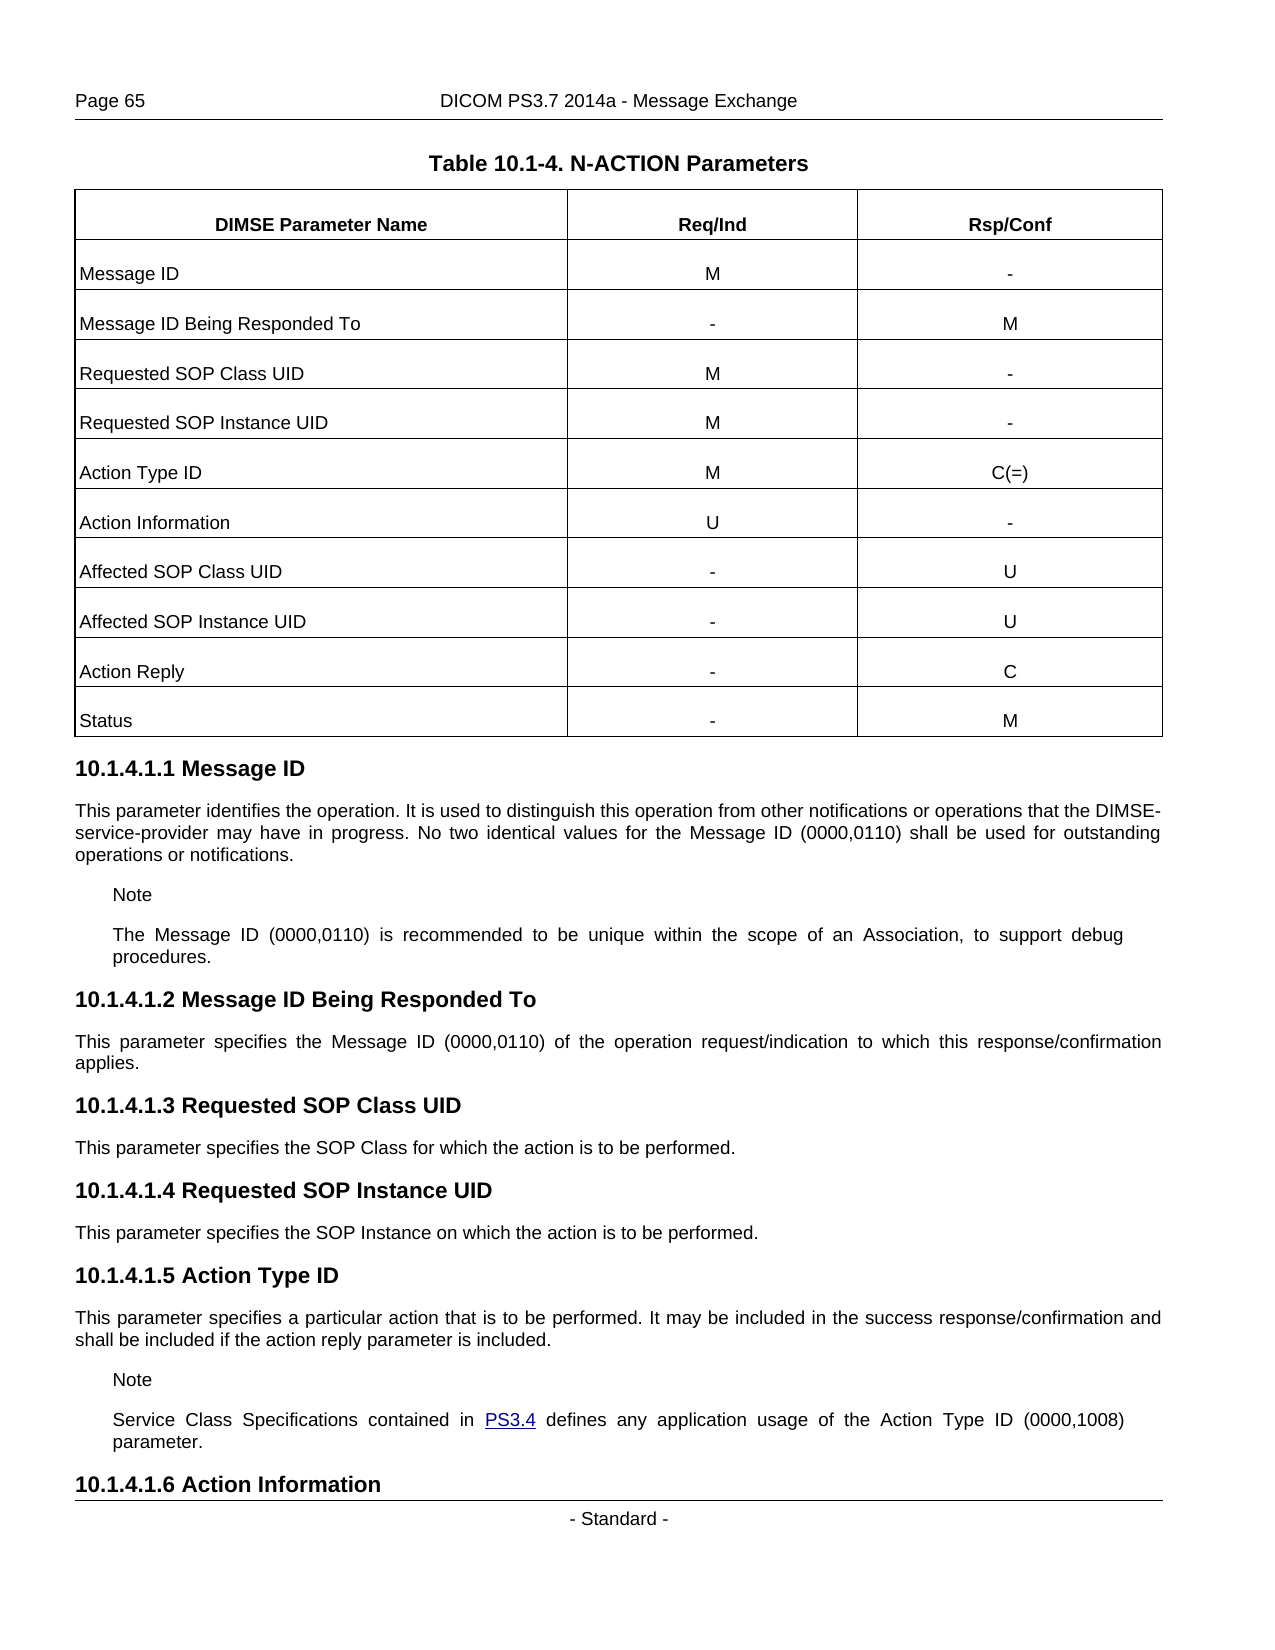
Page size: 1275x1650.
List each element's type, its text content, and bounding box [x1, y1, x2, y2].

table_cell Action Information [76, 489, 567, 537]
table_cell - [568, 588, 857, 637]
text The Message ID (0000,0110) is recommended to be unique within the scope of an Association, to support debug procedures. [112, 924, 1125, 967]
table_cell - [858, 489, 1162, 537]
text Service Class Specifications contained in PS3.4 defines any application usage of the Action Type ID (0000,1008) parameter. [112, 1409, 1125, 1452]
text Note [112, 1369, 1125, 1390]
table_cell M [568, 240, 857, 289]
table_cell Action Reply [76, 638, 567, 686]
text 10.1.4.1.4 Requested SOP Instance UID [75, 1177, 1162, 1203]
text This parameter specifies a particular action that is to be performed. It may be included in the success response/confirmation and shall be included if the action reply parameter is included. [75, 1307, 1162, 1350]
table_header Rsp/Conf [858, 190, 1162, 239]
text 10.1.4.1.6 Action Information [75, 1471, 1162, 1497]
table_cell C(=) [858, 439, 1162, 487]
table_cell - [858, 389, 1162, 438]
table_cell Affected SOP Class UID [76, 538, 567, 587]
table_cell - [568, 638, 857, 686]
text This parameter specifies the SOP Class for which the action is to be performed. [75, 1137, 1162, 1158]
text This parameter identifies the operation. It is used to distinguish this operation from other notifications or operations that the DIMSE-service-provider may have in progress. No two identical values for the Message ID (0000,0110) shall be used for outstanding operations or notifications. [75, 800, 1162, 865]
text 10.1.4.1.5 Action Type ID [75, 1262, 1162, 1288]
table_cell M [568, 389, 857, 438]
table_cell Affected SOP Instance UID [76, 588, 567, 637]
table_cell Message ID Being Responded To [76, 290, 567, 338]
text Table 10.1-4. N-ACTION Parameters [75, 150, 1162, 176]
table_cell Action Type ID [76, 439, 567, 487]
table_cell Message ID [76, 240, 567, 289]
table_cell U [568, 489, 857, 537]
table_cell M [858, 687, 1162, 736]
text 10.1.4.1.2 Message ID Being Responded To [75, 986, 1162, 1012]
table_cell M [568, 439, 857, 487]
table_cell - [568, 538, 857, 587]
table_cell - [568, 687, 857, 736]
text 10.1.4.1.1 Message ID [75, 756, 1162, 782]
text Note [112, 884, 1125, 905]
table_header DIMSE Parameter Name [76, 190, 567, 239]
table_header Req/Ind [568, 190, 857, 239]
table_cell M [568, 340, 857, 388]
table_cell U [858, 538, 1162, 587]
text This parameter specifies the SOP Instance on which the action is to be performed. [75, 1222, 1162, 1243]
table_cell - [858, 240, 1162, 289]
text 10.1.4.1.3 Requested SOP Class UID [75, 1092, 1162, 1118]
table_cell C [858, 638, 1162, 686]
table_cell M [858, 290, 1162, 338]
table_cell Requested SOP Class UID [76, 340, 567, 388]
table_cell - [568, 290, 857, 338]
text This parameter specifies the Message ID (0000,0110) of the operation request/indication to which this response/confirmation applies. [75, 1031, 1162, 1074]
table_cell Status [76, 687, 567, 736]
table_cell Requested SOP Instance UID [76, 389, 567, 438]
table_cell - [858, 340, 1162, 388]
table_cell U [858, 588, 1162, 637]
